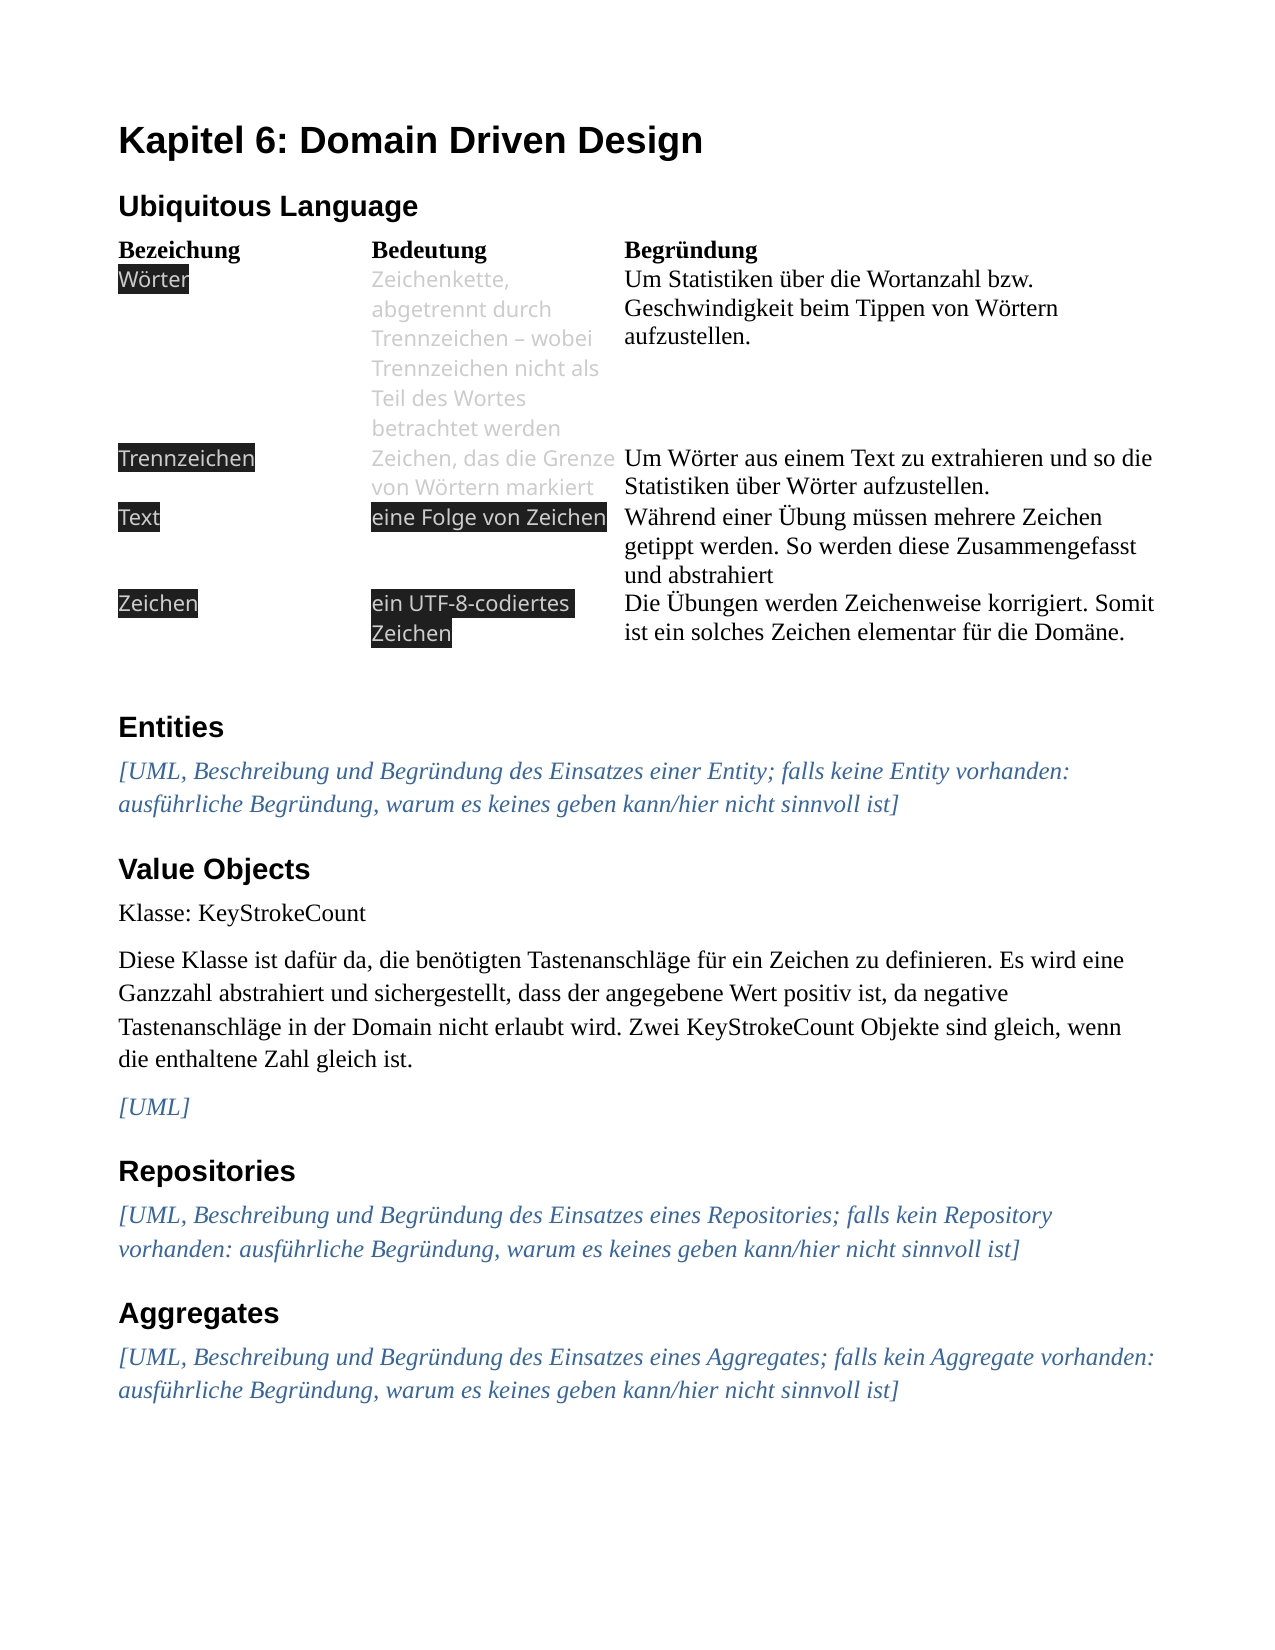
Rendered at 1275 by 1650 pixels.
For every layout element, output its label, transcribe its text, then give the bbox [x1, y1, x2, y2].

table_cell Die Übungen werden Zeichenweise korrigiert. Somit ist ein solches Zeichen elementar für die Domäne. [624, 589, 1157, 648]
subtitle Entities [118, 710, 1157, 744]
subtitle Value Objects [118, 852, 1157, 885]
text [UML, Beschreibung und Begründung des Einsatzes eines Aggregates; falls kein Aggregate vorhanden: ausführliche Begründung, warum es keines geben kann/hier nicht sinnvoll ist] [118, 1342, 1157, 1404]
subtitle Repositories [118, 1154, 1157, 1188]
table_cell Trennzeichen [118, 443, 371, 502]
table_cell Zeichen, das die Grenze von Wörtern markiert [371, 443, 624, 502]
table_header Bezeichung [118, 235, 371, 264]
table_cell Zeichen [118, 589, 371, 648]
text [UML] [118, 1092, 1157, 1121]
subtitle Ubiquitous Language [118, 189, 1157, 223]
table_cell Um Statistiken über die Wortanzahl bzw. Geschwindigkeit beim Tippen von Wörtern aufzustellen. [624, 264, 1157, 443]
text [UML, Beschreibung und Begründung des Einsatzes eines Repositories; falls kein Repository vorhanden: ausführliche Begründung, warum es keines geben kann/hier nicht sinnvoll ist] [118, 1201, 1157, 1262]
text Diese Klasse ist dafür da, die benötigten Tastenanschläge für ein Zeichen zu definieren. Es wird eine Ganzzahl abstrahiert und sichergestellt, dass der angegebene Wert positiv ist, da negative Tastenanschläge in der Domain nicht erlaubt wird. Zwei KeyStrokeCount Objekte sind gleich, wenn die enthaltene Zahl gleich ist. [118, 946, 1157, 1073]
text [UML, Beschreibung und Begründung des Einsatzes einer Entity; falls keine Entity vorhanden: ausführliche Begründung, warum es keines geben kann/hier nicht sinnvoll ist] [118, 756, 1157, 818]
table_header Bedeutung [371, 235, 624, 264]
table_cell Während einer Übung müssen mehrere Zeichen getippt werden. So werden diese Zusammengefasst und abstrahiert [624, 502, 1157, 588]
text Klasse: KeyStrokeCount [118, 898, 1157, 927]
table_cell Um Wörter aus einem Text zu extrahieren und so die Statistiken über Wörter aufzustellen. [624, 443, 1157, 502]
subtitle Kapitel 6: Domain Driven Design [118, 118, 1157, 162]
table_cell ein UTF-8-codiertes Zeichen [371, 589, 624, 648]
table_cell Wörter [118, 264, 371, 443]
table_header Begründung [624, 235, 1157, 264]
table_cell eine Folge von Zeichen [371, 502, 624, 588]
subtitle Aggregates [118, 1296, 1157, 1329]
table_cell Text [118, 502, 371, 588]
table_cell Zeichenkette, abgetrennt durch Trennzeichen – wobei Trennzeichen nicht als Teil des Wortes betrachtet werden [371, 264, 624, 443]
